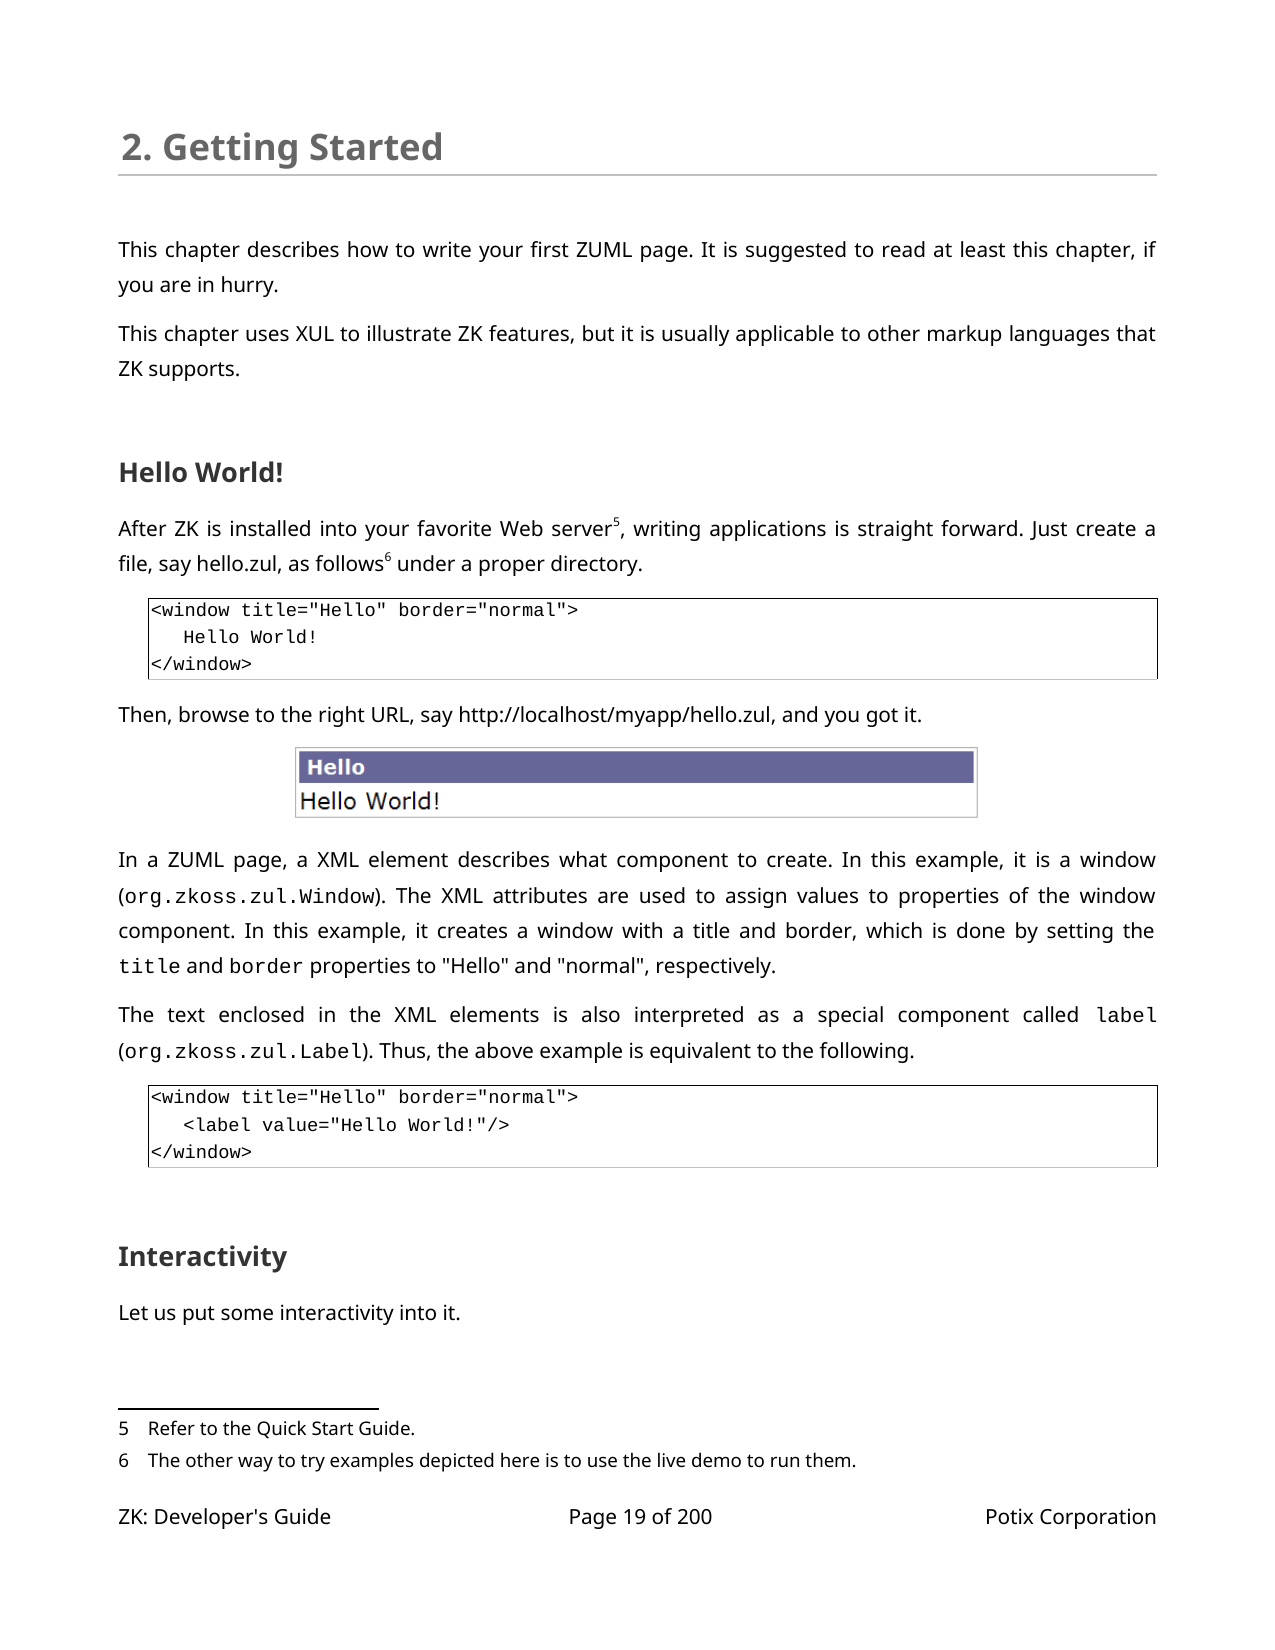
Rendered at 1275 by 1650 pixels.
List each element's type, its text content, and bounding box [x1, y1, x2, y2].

text Hello World! [149, 625, 1157, 649]
text Let us put some interactivity into it. [118, 1298, 1157, 1326]
text </window> [149, 1140, 1157, 1167]
subtitle 2. Getting Started [118, 118, 1157, 174]
text This chapter describes how to write your first ZUML page. It is suggested to read at least this chapter, if you are in hurry. [118, 235, 1157, 298]
text <window title="Hello" border="normal"> [149, 1086, 1157, 1109]
text </window> [149, 652, 1157, 679]
text In a ZUML page, a XML element describes what component to create. In this example, it is a window (org.zkoss.zul.Window). The XML attributes are used to assign values to properties of the window component. In this example, it creates a window with a title and border, which is done by setting the title and border properties to "Hello" and "normal", respectively. [118, 749, 1157, 980]
subtitle Hello World! [118, 453, 1157, 490]
text <label value="Hello World!"/> [149, 1112, 1157, 1137]
text After ZK is installed into your favorite Web server, writing applications is straight forward. Just create a file, say hello.zul, as follows under a proper directory. [118, 514, 1157, 577]
subtitle Interactivity [118, 1238, 1157, 1274]
text Then, browse to the right URL, say http://localhost/myapp/hello.zul, and you got it. [118, 700, 1157, 728]
text The other way to try examples depicted here is to use the live demo to run them. [118, 1447, 1157, 1473]
text The text enclosed in the XML elements is also interpreted as a special component called label (org.zkoss.zul.Label). Thus, the above example is equivalent to the following. [118, 1001, 1157, 1065]
text This chapter uses XUL to illustrate ZK features, but it is usually applicable to other markup languages that ZK supports. [118, 319, 1157, 382]
picture [293, 746, 982, 821]
text Refer to the Quick Start Guide. [118, 1416, 1157, 1441]
text <window title="Hello" border="normal"> [149, 599, 1157, 622]
